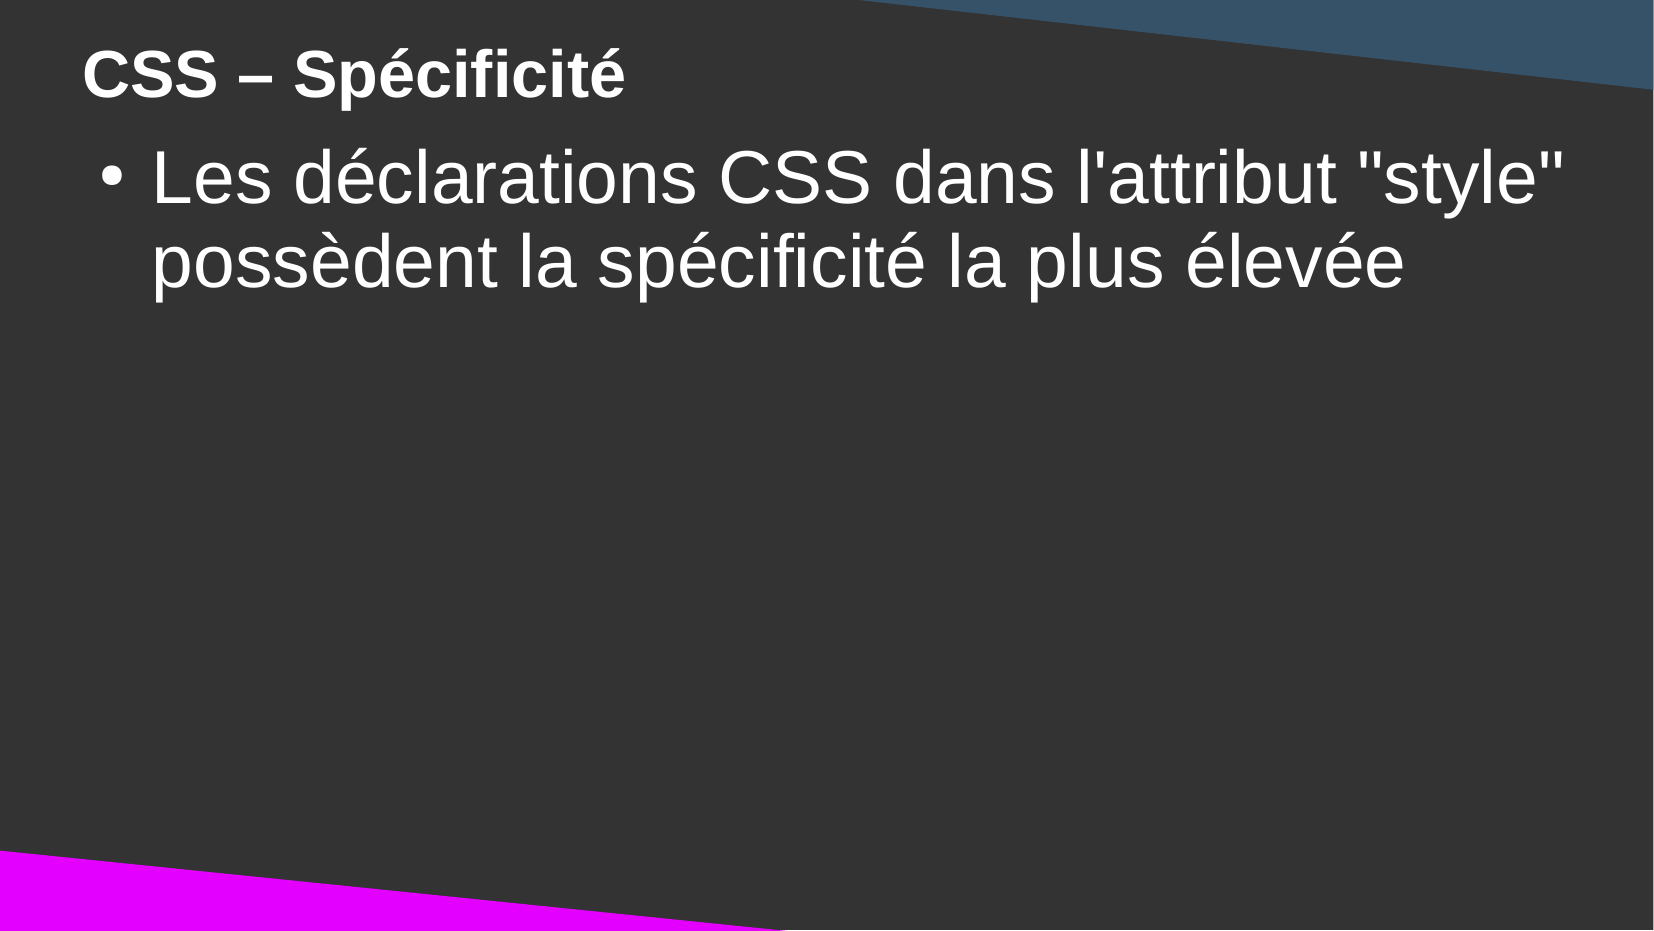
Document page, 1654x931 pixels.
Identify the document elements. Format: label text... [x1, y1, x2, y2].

list Les déclarations CSS dans l'attribut "style" possèdent la spécificité la plus élevée [80, 135, 1605, 414]
title CSS – Spécificité [82, 37, 1571, 114]
text_box [0, 850, 788, 931]
text_box [858, 0, 1654, 90]
